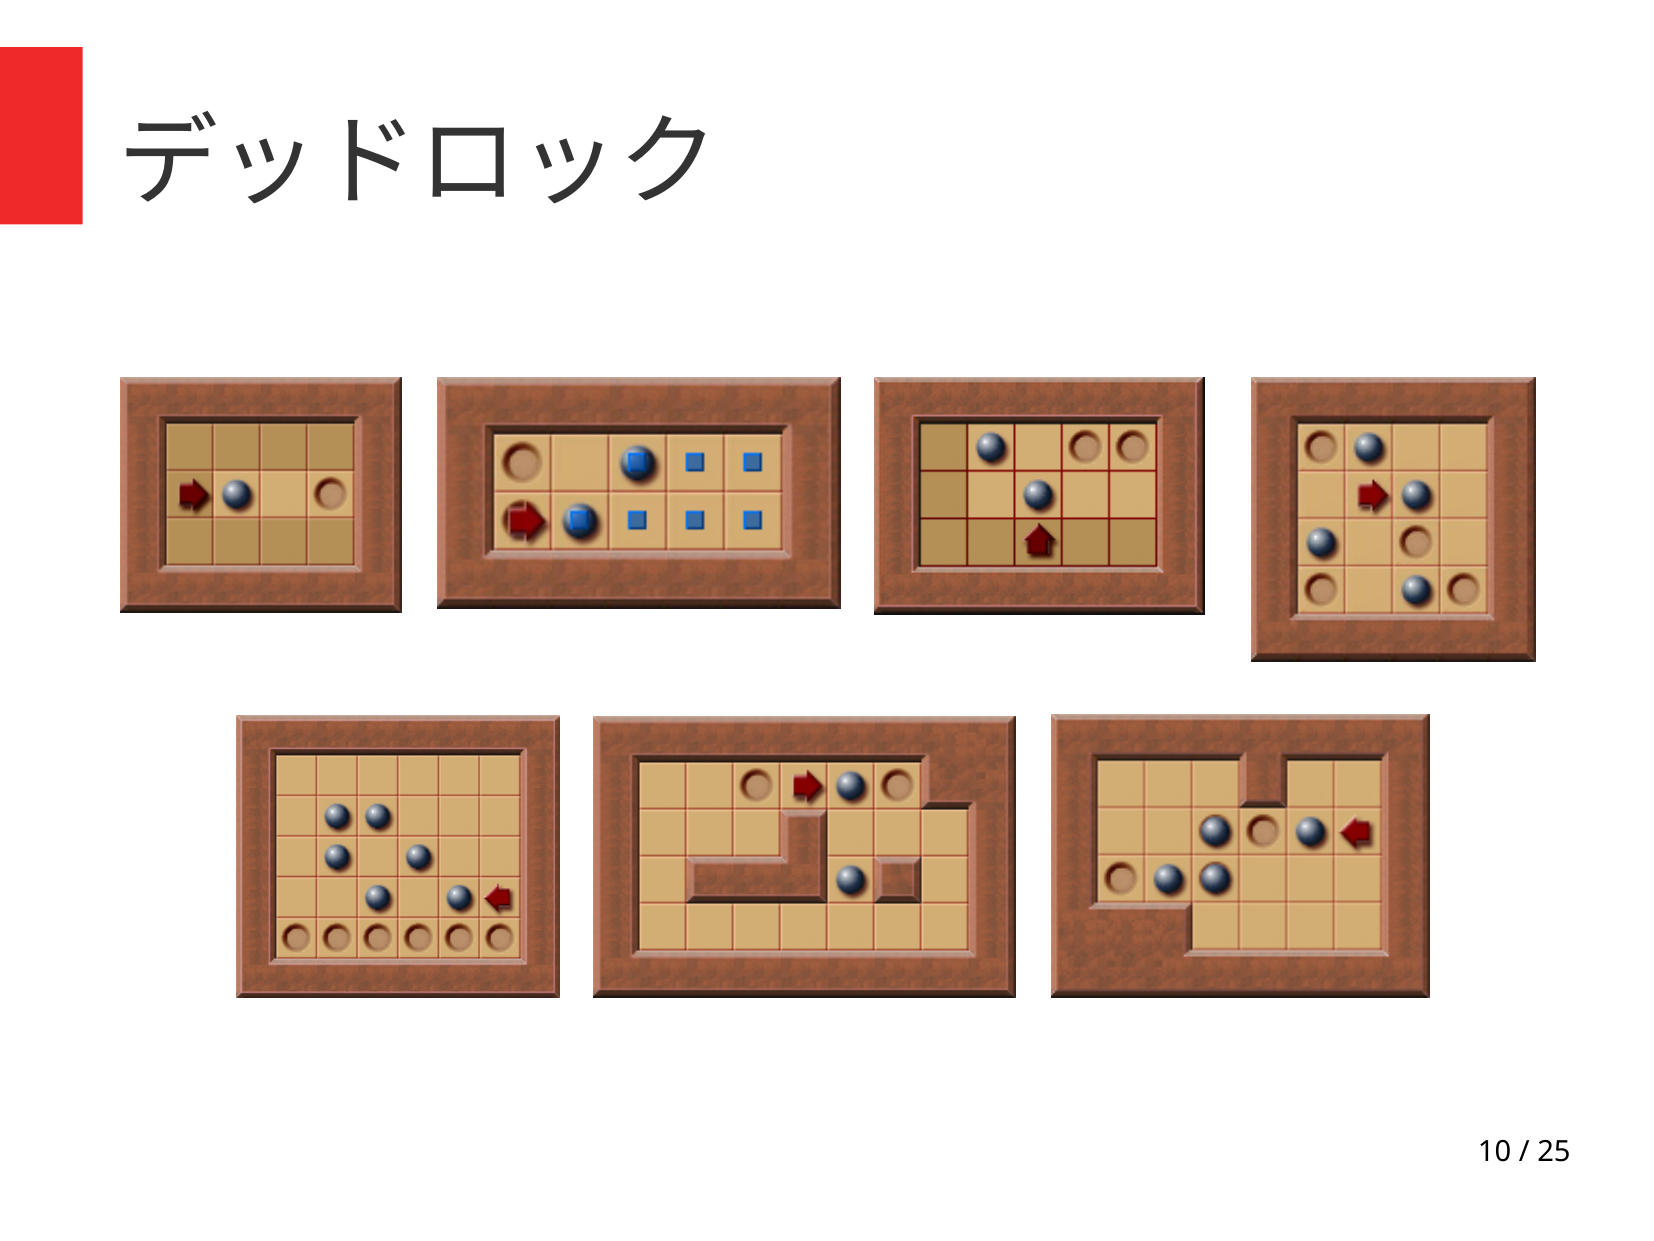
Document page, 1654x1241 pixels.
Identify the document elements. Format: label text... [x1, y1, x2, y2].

picture [120, 377, 402, 613]
picture [593, 716, 1016, 999]
title デッドロック [118, 49, 1571, 257]
picture [437, 377, 841, 609]
picture [236, 715, 560, 999]
picture [874, 377, 1205, 615]
picture [1051, 714, 1430, 999]
picture [1251, 377, 1536, 662]
